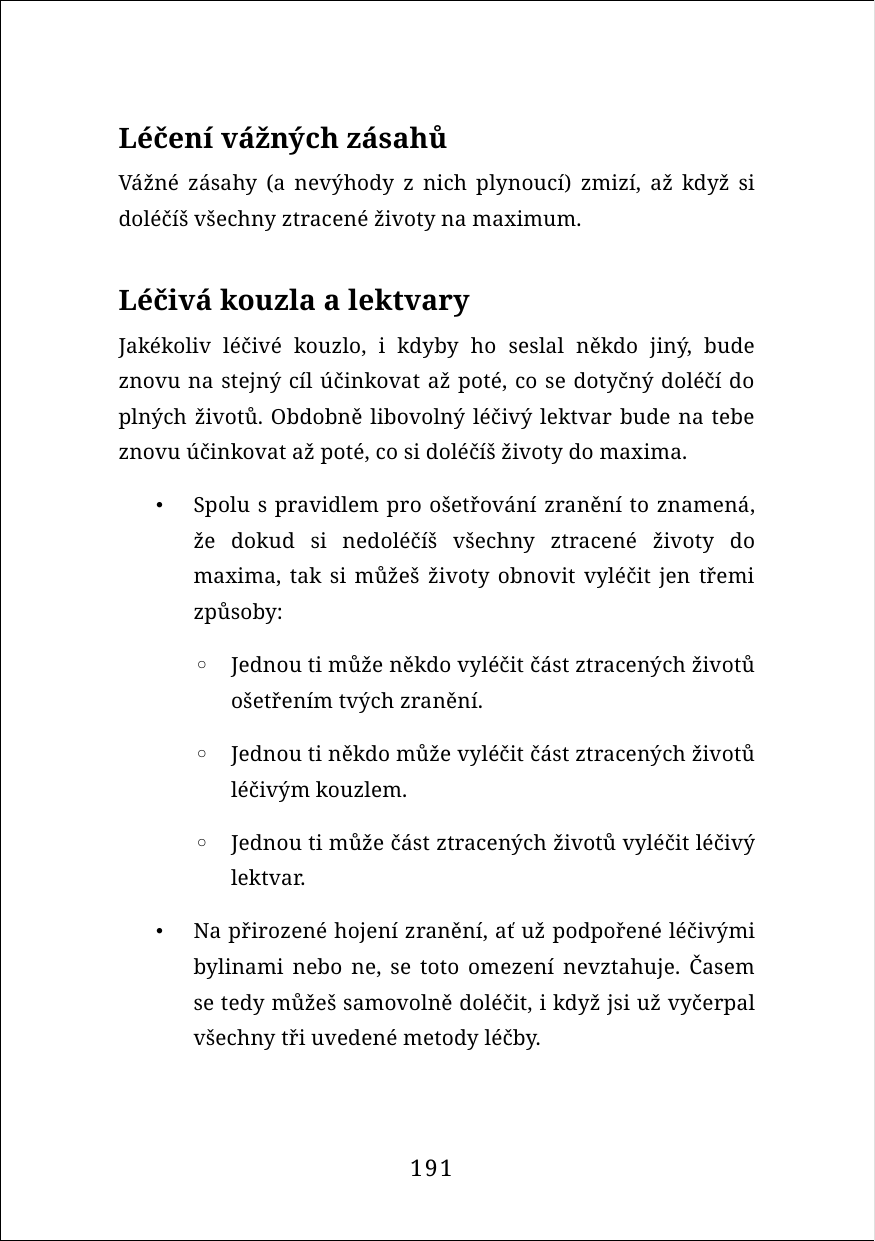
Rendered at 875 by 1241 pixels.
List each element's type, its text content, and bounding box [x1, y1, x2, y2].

subtitle Léčivá kouzla a lektvary [118, 281, 756, 319]
list Jednou ti může část ztracených životů vyléčit léčivý lektvar. [193, 828, 756, 892]
text Vážné zásahy (a nevýhody z nich plynoucí) zmizí, až když si doléčíš všechny ztracené životy na maximum. [118, 168, 756, 232]
subtitle Léčení vážných zásahů [118, 118, 756, 157]
list Spolu s pravidlem pro ošetřování zranění to znamená, že dokud si nedoléčíš všechny ztracené životy do maxima, tak si můžeš životy obnovit vyléčit jen třemi způsoby: [156, 491, 756, 626]
text Jakékoliv léčivé kouzlo, i kdyby ho seslal někdo jiný, bude znovu na stejný cíl účinkovat až poté, co se dotyčný doléčí do plných životů. Obdobně libovolný léčivý lektvar bude na tebe znovu účinkovat až poté, co si doléčíš životy do maxima. [118, 331, 756, 466]
list Na přirozené hojení zranění, ať už podpořené léčivými bylinami nebo ne, se toto omezení nevztahuje. Časem se tedy můžeš samovolně doléčit, i když jsi už vyčerpal všechny tři uvedené metody léčby. [156, 917, 756, 1052]
list Jednou ti někdo může vyléčit část ztracených životů léčivým kouzlem. [193, 739, 756, 803]
list Jednou ti může někdo vyléčit část ztracených životů ošetřením tvých zranění. [193, 650, 756, 714]
